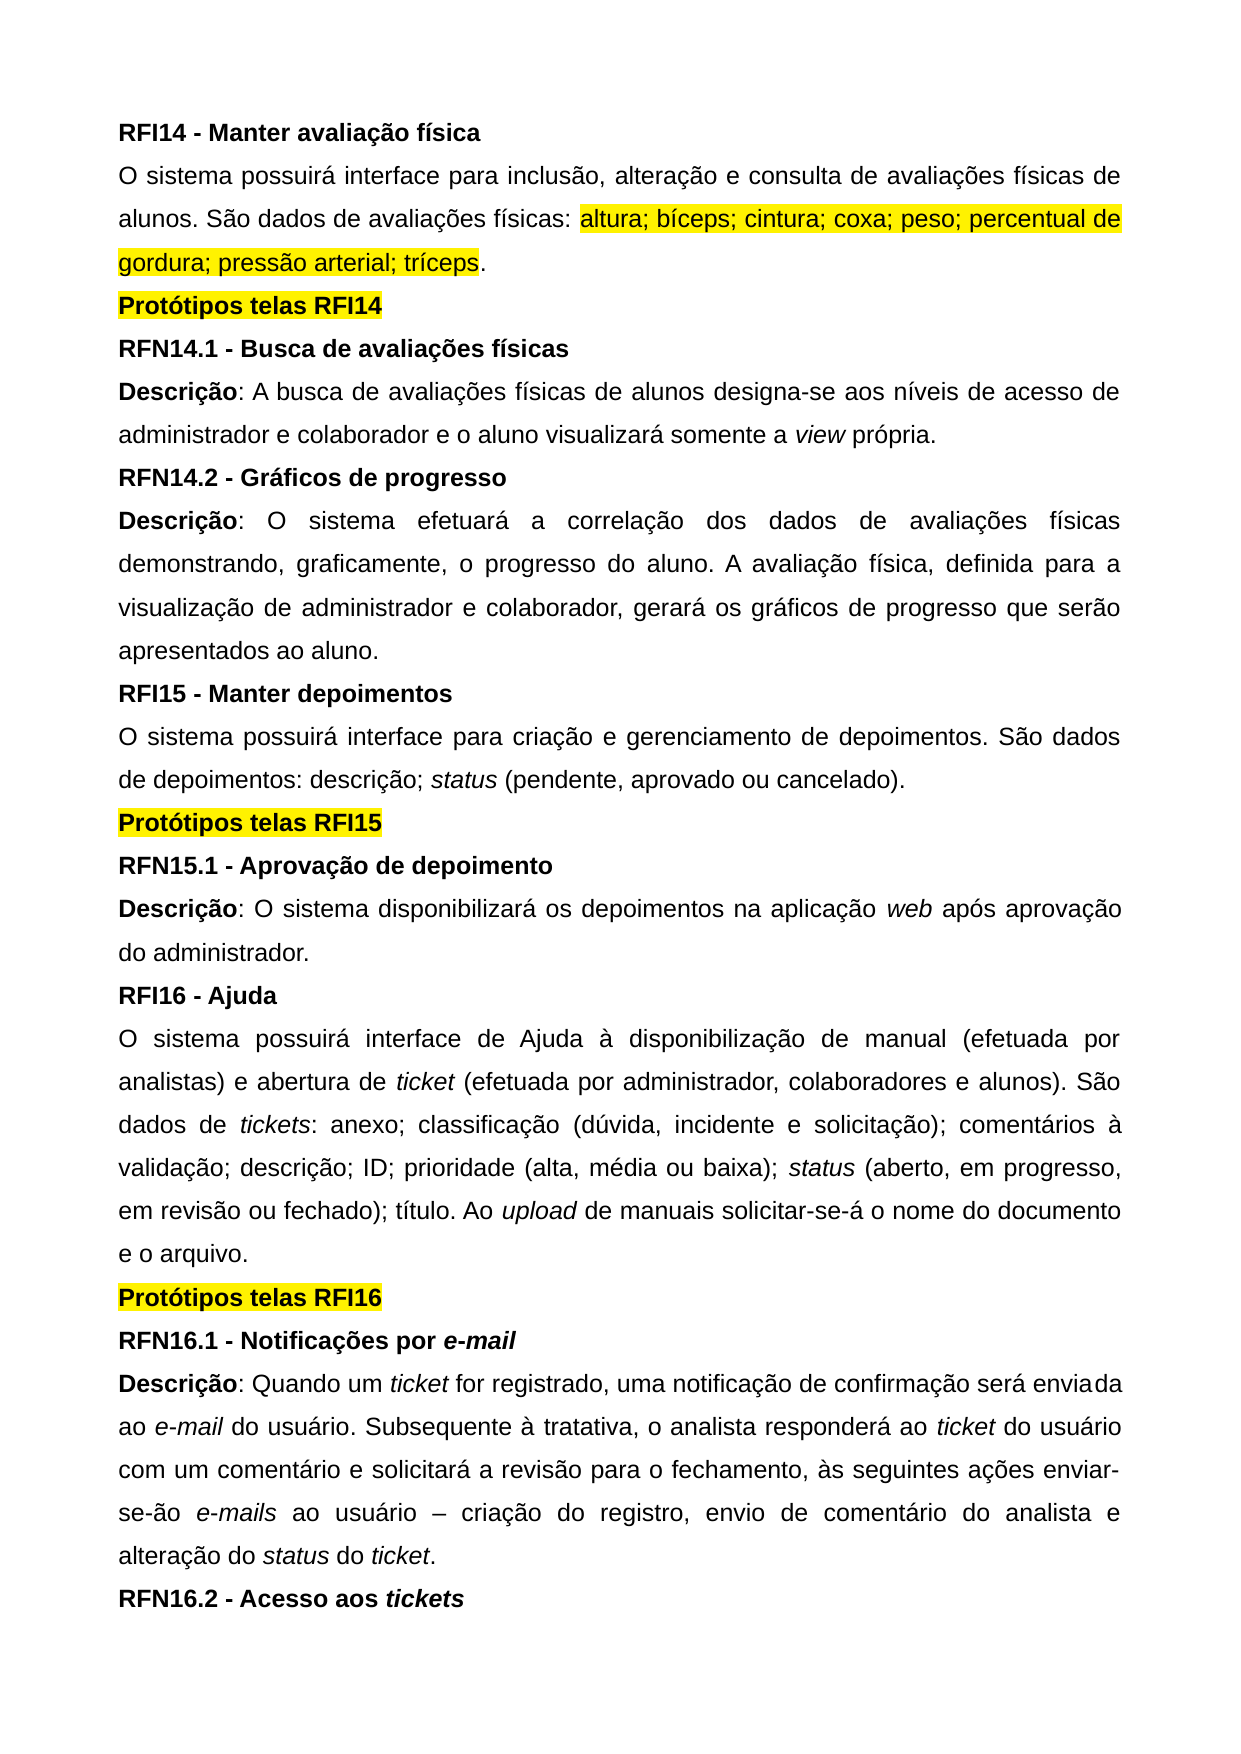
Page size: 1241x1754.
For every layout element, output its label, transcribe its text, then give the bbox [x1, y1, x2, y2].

text Descrição: Quando um ticket for registrado, uma notificação de confirmação será enviada ao e-mail do usuário. Subsequente à tratativa, o analista responderá ao ticket do usuário com um comentário e solicitará a revisão para o fechamento, às seguintes ações enviar-se-ão e-mails ao usuário – criação do registro, envio de comentário do analista e alteração do status do ticket. [118, 1369, 1122, 1570]
text RFI16 - Ajuda [118, 981, 1122, 1009]
text RFN16.2 - Acesso aos tickets [118, 1584, 1122, 1613]
text Protótipos telas RFI16 [118, 1282, 1122, 1311]
text RFI15 - Manter depoimentos [118, 679, 1122, 707]
text O sistema possuirá interface de Ajuda à disponibilização de manual (efetuada por analistas) e abertura de ticket (efetuada por administrador, colaboradores e alunos). São dados de tickets: anexo; classificação (dúvida, incidente e solicitação); comentários à validação; descrição; ID; prioridade (alta, média ou baixa); status (aberto, em progresso, em revisão ou fechado); título. Ao upload de manuais solicitar-se-á o nome do documento e o arquivo. [118, 1024, 1122, 1268]
text RFI14 - Manter avaliação física [118, 118, 1122, 147]
text Protótipos telas RFI15 [118, 808, 1122, 837]
text RFN15.1 - Aprovação de depoimento [118, 851, 1122, 880]
text Descrição: O sistema disponibilizará os depoimentos na aplicação web após aprovação do administrador. [118, 894, 1122, 966]
text RFN14.2 - Gráficos de progresso [118, 463, 1122, 492]
text RFN14.1 - Busca de avaliações físicas [118, 334, 1122, 362]
text O sistema possuirá interface para inclusão, alteração e consulta de avaliações físicas de alunos. São dados de avaliações físicas: altura; bíceps; cintura; coxa; peso; percentual de gordura; pressão arterial; tríceps. [118, 161, 1122, 276]
text Protótipos telas RFI14 [118, 291, 1122, 319]
text Descrição: A busca de avaliações físicas de alunos designa-se aos níveis de acesso de administrador e colaborador e o aluno visualizará somente a view própria. [118, 377, 1122, 449]
text RFN16.1 - Notificações por e-mail [118, 1326, 1122, 1354]
text Descrição: O sistema efetuará a correlação dos dados de avaliações físicas demonstrando, graficamente, o progresso do aluno. A avaliação física, definida para a visualização de administrador e colaborador, gerará os gráficos de progresso que serão apresentados ao aluno. [118, 506, 1122, 664]
text O sistema possuirá interface para criação e gerenciamento de depoimentos. São dados de depoimentos: descrição; status (pendente, aprovado ou cancelado). [118, 722, 1122, 794]
